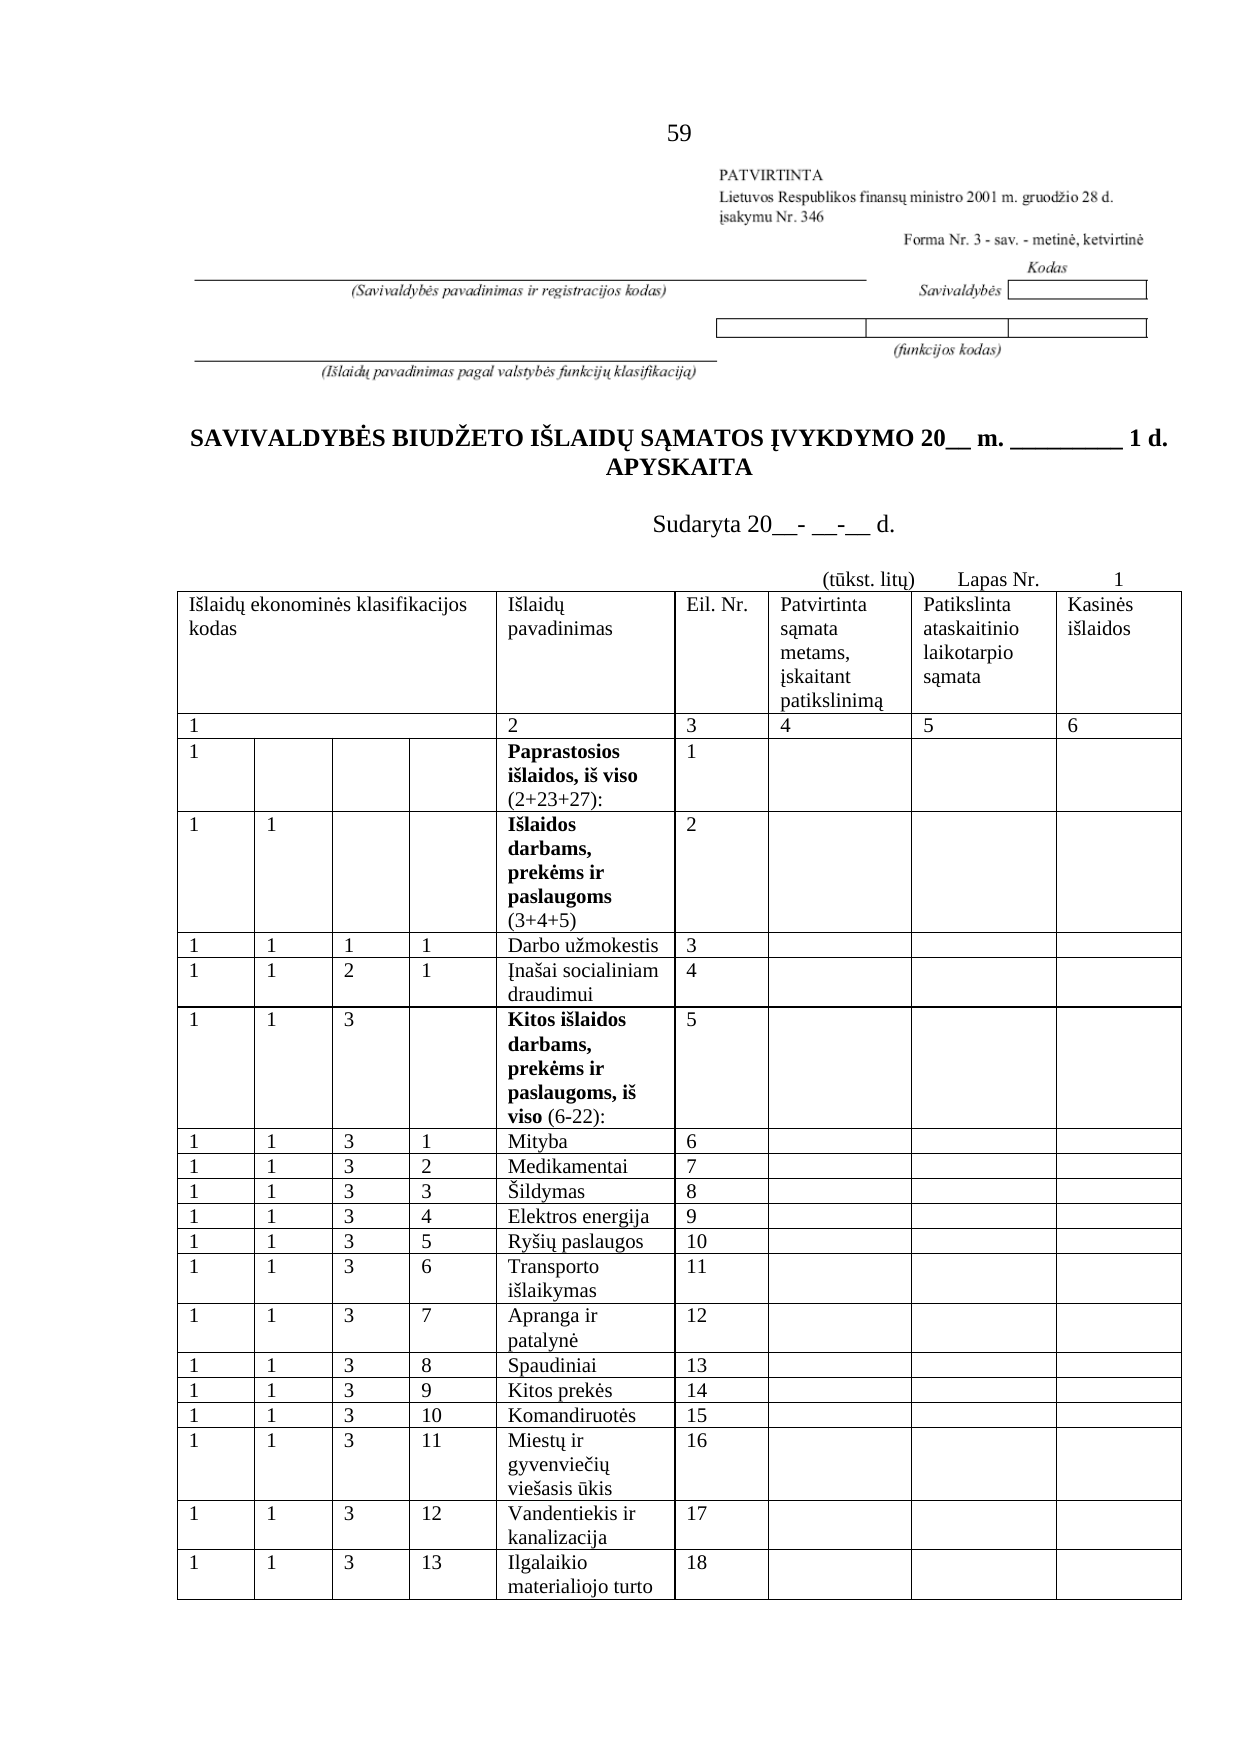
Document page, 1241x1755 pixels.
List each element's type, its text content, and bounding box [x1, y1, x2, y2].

table_cell 2 [333, 958, 409, 1006]
table_cell [410, 812, 496, 932]
table_cell Kitos išlaidos darbams, prekėms ir paslaugoms, iš viso (6-22): [497, 1008, 674, 1128]
table_cell 1 [178, 1229, 254, 1253]
table_cell [769, 1403, 911, 1427]
table_cell Patvirtinta sąmata metams, įskaitant patikslinimą [769, 592, 911, 712]
table_cell Spaudiniai [497, 1353, 674, 1377]
table_cell 14 [676, 1378, 768, 1402]
table_cell 1 [255, 1403, 332, 1427]
table_cell 9 [410, 1378, 496, 1402]
table_cell Šildymas [497, 1179, 674, 1203]
table_cell 4 [769, 714, 911, 737]
table_cell 3 [676, 714, 768, 737]
table_cell 3 [333, 1501, 409, 1549]
table_cell 1 [178, 933, 254, 957]
table_cell [1057, 1501, 1181, 1549]
table_cell [912, 1550, 1056, 1598]
table_cell 1 [410, 958, 496, 1006]
table_cell 3 [333, 1229, 409, 1253]
table_cell 12 [676, 1304, 768, 1352]
table_cell 7 [410, 1304, 496, 1352]
table_cell 3 [333, 1304, 409, 1352]
table_header 1 [1056, 567, 1181, 591]
table_cell [912, 1154, 1056, 1178]
table_cell [912, 1204, 1056, 1228]
table_cell 18 [676, 1550, 768, 1598]
table_cell [1057, 1254, 1181, 1302]
table_cell Transporto išlaikymas [497, 1254, 674, 1302]
table_cell [912, 933, 1056, 957]
table_cell 1 [255, 1550, 332, 1598]
table_cell 3 [333, 1204, 409, 1228]
table_cell [1057, 1550, 1181, 1598]
table_cell [912, 1304, 1056, 1352]
table_cell 3 [333, 1550, 409, 1598]
table_cell 3 [333, 1428, 409, 1500]
table_cell 4 [410, 1204, 496, 1228]
table_cell 3 [333, 1254, 409, 1302]
table_cell 4 [676, 958, 768, 1006]
table_cell 8 [410, 1353, 496, 1377]
table_cell Kitos prekės [497, 1378, 674, 1402]
table_cell [769, 1501, 911, 1549]
table_cell 1 [178, 1550, 254, 1598]
table_cell [1057, 739, 1181, 811]
table_cell [769, 958, 911, 1006]
table_cell 1 [178, 1501, 254, 1549]
table_cell 5 [676, 1008, 768, 1128]
table_cell Ryšių paslaugos [497, 1229, 674, 1253]
table_cell 1 [178, 1179, 254, 1203]
table_cell 1 [255, 1428, 332, 1500]
table_cell [333, 812, 409, 932]
table_cell [1057, 1179, 1181, 1203]
table_cell [769, 739, 911, 811]
table_cell [912, 1179, 1056, 1203]
table_cell [769, 1378, 911, 1402]
table_cell 9 [676, 1204, 768, 1228]
table_cell Darbo užmokestis [497, 933, 674, 957]
table_cell 1 [255, 1501, 332, 1549]
table_cell [769, 1204, 911, 1228]
table_cell 2 [497, 714, 674, 737]
table_cell Išlaidų ekonominės klasifikacijos kodas [178, 592, 496, 712]
table_cell Mityba [497, 1129, 674, 1153]
table_cell 1 [255, 1254, 332, 1302]
table_cell [769, 1304, 911, 1352]
table_cell [769, 1550, 911, 1598]
table_cell 3 [333, 1378, 409, 1402]
table_cell [912, 812, 1056, 932]
table_cell [1057, 1204, 1181, 1228]
table_cell 12 [410, 1501, 496, 1549]
table_cell 1 [255, 1179, 332, 1203]
table_cell 1 [178, 739, 254, 811]
table_cell 1 [255, 1008, 332, 1128]
table_cell 8 [676, 1179, 768, 1203]
table_cell [1057, 1154, 1181, 1178]
table_cell [410, 1008, 496, 1128]
table_cell 1 [255, 958, 332, 1006]
table_cell 1 [255, 1378, 332, 1402]
table_cell 1 [255, 1229, 332, 1253]
table_cell 1 [333, 933, 409, 957]
table_cell [1057, 1008, 1181, 1128]
table_cell [1057, 1403, 1181, 1427]
table_cell [912, 958, 1056, 1006]
table_cell [912, 1403, 1056, 1427]
table_cell [912, 1428, 1056, 1500]
table_cell 1 [178, 958, 254, 1006]
table_cell [1057, 1304, 1181, 1352]
table_cell 3 [333, 1008, 409, 1128]
table_header (tūkst. litų) Lapas Nr. [177, 567, 1056, 591]
table_cell [912, 739, 1056, 811]
table_cell [410, 739, 496, 811]
table_cell 3 [333, 1403, 409, 1427]
table_cell 1 [255, 812, 332, 932]
table_cell 1 [178, 1129, 254, 1153]
table_cell 10 [676, 1229, 768, 1253]
table_cell Išlaidos darbams, prekėms ir paslaugoms (3+4+5) [497, 812, 674, 932]
table_cell 5 [410, 1229, 496, 1253]
table_cell 1 [255, 1353, 332, 1377]
table_cell [769, 1254, 911, 1302]
table_cell 1 [255, 933, 332, 957]
table_cell 2 [410, 1154, 496, 1178]
text SAVIVALDYBĖS BIUDŽETO IŠLAIDŲ SĄMATOS ĮVYKDYMO 20__ m. _________ 1 d. APYSKAITA [177, 423, 1181, 481]
table_cell [769, 1008, 911, 1128]
table_cell [912, 1229, 1056, 1253]
table_cell 1 [410, 1129, 496, 1153]
table_cell [912, 1129, 1056, 1153]
table_cell 1 [178, 1304, 254, 1352]
table_cell [1057, 812, 1181, 932]
table_cell 1 [178, 812, 254, 932]
text Sudaryta 20__- __-__ d. [177, 509, 1181, 538]
table_cell Vandentiekis ir kanalizacija [497, 1501, 674, 1549]
table_cell [1057, 1353, 1181, 1377]
table_cell 1 [178, 1204, 254, 1228]
table_cell 13 [676, 1353, 768, 1377]
table_cell [1057, 958, 1181, 1006]
table_cell Apranga ir patalynė [497, 1304, 674, 1352]
table_cell Komandiruotės [497, 1403, 674, 1427]
table_cell [769, 1179, 911, 1203]
table_cell 1 [410, 933, 496, 957]
table_cell 15 [676, 1403, 768, 1427]
table_cell Miestų ir gyvenviečių viešasis ūkis [497, 1428, 674, 1500]
table_cell 1 [676, 739, 768, 811]
table_cell 1 [255, 1154, 332, 1178]
table_cell 7 [676, 1154, 768, 1178]
table_cell Ilgalaikio materialiojo turto [497, 1550, 674, 1598]
table_cell Medikamentai [497, 1154, 674, 1178]
table_cell 1 [255, 1129, 332, 1153]
table_cell [912, 1254, 1056, 1302]
table_cell 1 [255, 1304, 332, 1352]
table_cell [912, 1501, 1056, 1549]
table_cell 5 [912, 714, 1056, 737]
table_cell 1 [178, 1353, 254, 1377]
table_cell 10 [410, 1403, 496, 1427]
table_cell 3 [333, 1154, 409, 1178]
table_cell [912, 1378, 1056, 1402]
table_cell [769, 812, 911, 932]
table_cell 11 [676, 1254, 768, 1302]
table_cell [769, 1154, 911, 1178]
table_cell [769, 1129, 911, 1153]
table_cell [1057, 1229, 1181, 1253]
table_cell 1 [178, 1378, 254, 1402]
table_cell [912, 1008, 1056, 1128]
table_cell Paprastosios išlaidos, iš viso (2+23+27): [497, 739, 674, 811]
table_cell 3 [410, 1179, 496, 1203]
table_cell 1 [178, 1008, 254, 1128]
table_cell 1 [178, 1154, 254, 1178]
table_cell 3 [676, 933, 768, 957]
table_cell 3 [333, 1129, 409, 1153]
table_cell [1057, 1428, 1181, 1500]
table_cell [912, 1353, 1056, 1377]
table_cell 1 [178, 1428, 254, 1500]
table_cell 6 [676, 1129, 768, 1153]
table_cell Įnašai socialiniam draudimui [497, 958, 674, 1006]
table_cell 2 [676, 812, 768, 932]
table_cell [255, 739, 332, 811]
table_cell 6 [1057, 714, 1181, 737]
table_cell Elektros energija [497, 1204, 674, 1228]
table_cell [1057, 1129, 1181, 1153]
table_cell 6 [410, 1254, 496, 1302]
table_cell 1 [255, 1204, 332, 1228]
table_cell 11 [410, 1428, 496, 1500]
table_cell Kasinės išlaidos [1057, 592, 1181, 712]
table_cell [769, 1428, 911, 1500]
table_cell 13 [410, 1550, 496, 1598]
table_cell 3 [333, 1179, 409, 1203]
table_cell [1057, 1378, 1181, 1402]
table_cell 1 [178, 714, 496, 737]
table_cell Eil. Nr. [676, 592, 768, 712]
table_cell 16 [676, 1428, 768, 1500]
table_cell 1 [178, 1254, 254, 1302]
table_cell 17 [676, 1501, 768, 1549]
table_cell [1057, 933, 1181, 957]
table_cell 1 [178, 1403, 254, 1427]
table_cell 3 [333, 1353, 409, 1377]
table_cell Išlaidų pavadinimas [497, 592, 674, 712]
table_cell [333, 739, 409, 811]
table_cell Patikslinta ataskaitinio laikotarpio sąmata [912, 592, 1056, 712]
table_cell [769, 933, 911, 957]
table_cell [769, 1229, 911, 1253]
table_cell [769, 1353, 911, 1377]
